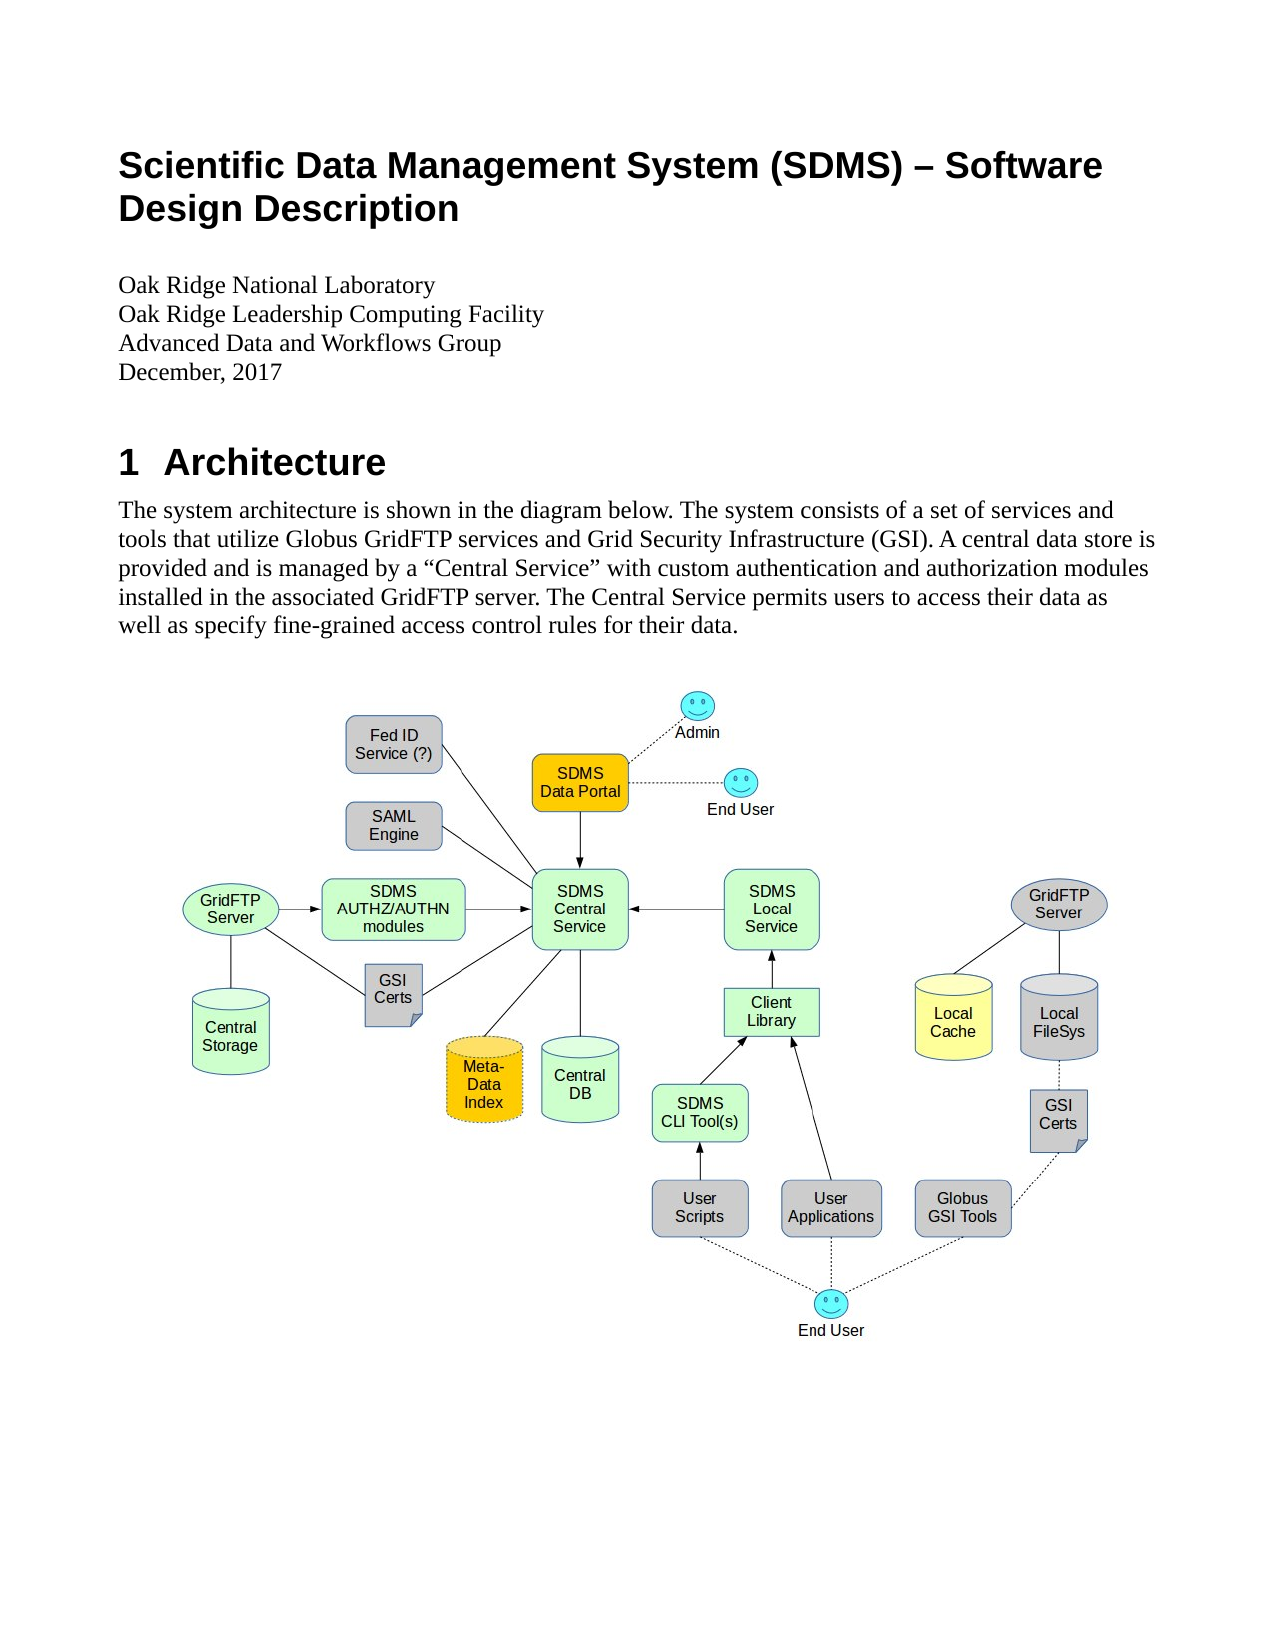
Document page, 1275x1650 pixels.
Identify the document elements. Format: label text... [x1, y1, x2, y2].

text Oak Ridge National Laboratory [118, 271, 1157, 299]
picture [111, 639, 1164, 1452]
text Oak Ridge Leadership Computing Facility [118, 299, 1157, 328]
text Advanced Data and Workflows Group [118, 328, 1157, 357]
title Scientific Data Management System (SDMS) – Software Design Description [118, 143, 1157, 229]
text December, 2017 [118, 357, 1157, 386]
text The system architecture is shown in the diagram below. The system consists of a set of services and tools that utilize Globus GridFTP services and Grid Security Infrastructure (GSI). A central data store is provided and is managed by a “Central Service” with custom authentication and authorization modules installed in the associated GridFTP server. The Central Service permits users to access their data as well as specify fine-grained access control rules for their data. [118, 496, 1157, 639]
subtitle Architecture [118, 439, 1157, 483]
